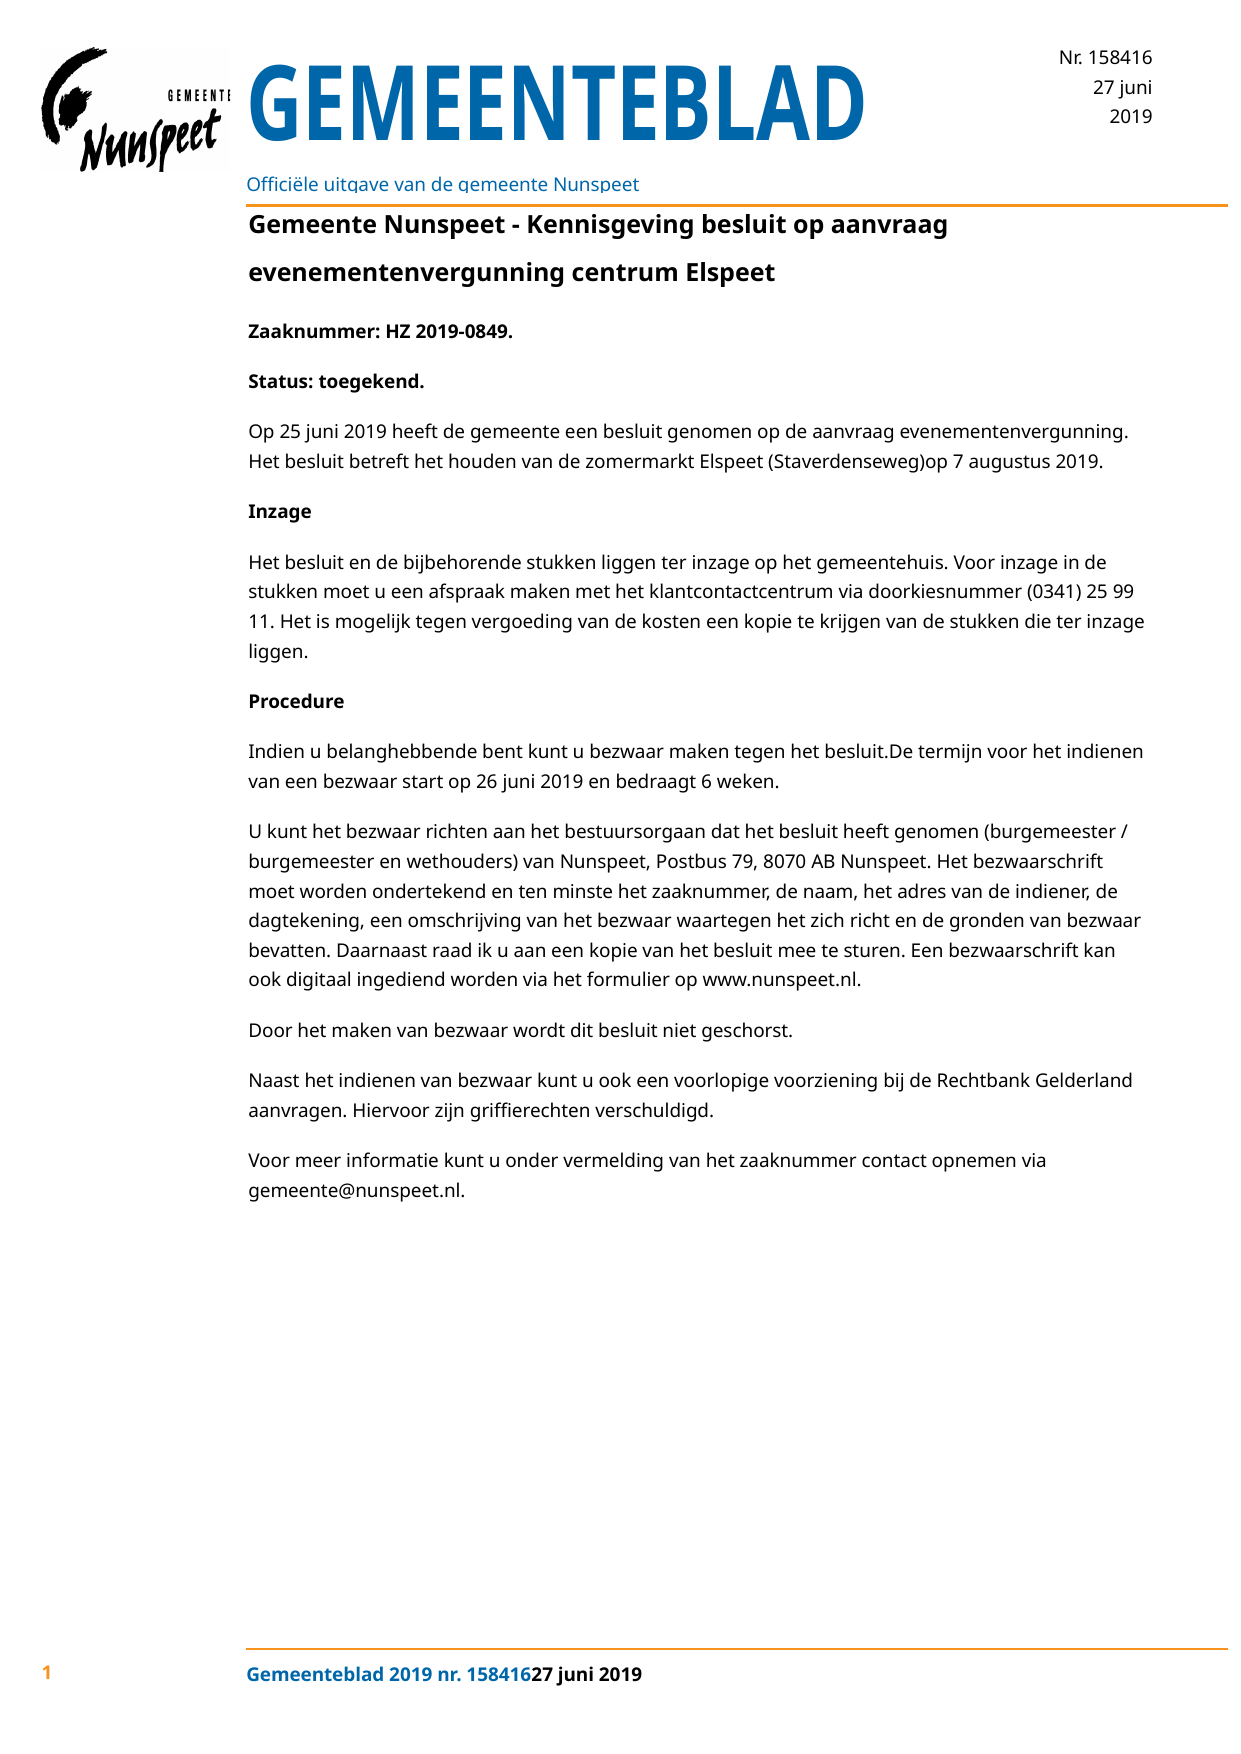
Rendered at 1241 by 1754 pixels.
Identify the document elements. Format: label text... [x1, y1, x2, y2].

text Zaaknummer: HZ 2019-0849. [248, 318, 1152, 344]
text Status: toegekend. [248, 368, 1152, 394]
text Inzage [248, 499, 1152, 524]
text Voor meer informatie kunt u onder vermelding van het zaaknummer contact opnemen via gemeente@nunspeet.nl. [248, 1147, 1152, 1203]
text Procedure [248, 688, 1152, 714]
picture [41, 47, 231, 172]
text U kunt het bezwaar richten aan het bestuursorgaan dat het besluit heeft genomen (burgemeester / burgemeester en wethouders) van Nunspeet, Postbus 79, 8070 AB Nunspeet. Het bezwaarschrift moet worden ondertekend en ten minste het zaaknummer, de naam, het adres van de indiener, de dagtekening, een omschrijving van het bezwaar waartegen het zich richt en de gronden van bezwaar bevatten. Daarnaast raad ik u aan een kopie van het besluit mee te sturen. Een bezwaarschrift kan ook digitaal ingediend worden via het formulier op www.nunspeet.nl. [248, 819, 1152, 992]
text Naast het indienen van bezwaar kunt u ook een voorlopige voorziening bij de Rechtbank Gelderland aanvragen. Hiervoor zijn griffierechten verschuldigd. [248, 1067, 1152, 1123]
text Gemeente Nunspeet - Kennisgeving besluit op aanvraag evenementenvergunning centrum Elspeet [248, 207, 1152, 288]
text Het besluit en de bijbehorende stukken liggen ter inzage op het gemeentehuis. Voor inzage in de stukken moet u een afspraak maken met het klantcontactcentrum via doorkiesnummer (0341) 25 99 11. Het is mogelijk tegen vergoeding van de kosten een kopie te krijgen van de stukken die ter inzage liggen. [248, 549, 1152, 664]
text Door het maken van bezwaar wordt dit besluit niet geschorst. [248, 1017, 1152, 1043]
text Op 25 juni 2019 heeft de gemeente een besluit genomen op de aanvraag evenementenvergunning. Het besluit betreft het houden van de zomermarkt Elspeet (Staverdenseweg)op 7 augustus 2019. [248, 419, 1152, 474]
text Indien u belanghebbende bent kunt u bezwaar maken tegen het besluit.De termijn voor het indienen van een bezwaar start op 26 juni 2019 en bedraagt 6 weken. [248, 739, 1152, 794]
